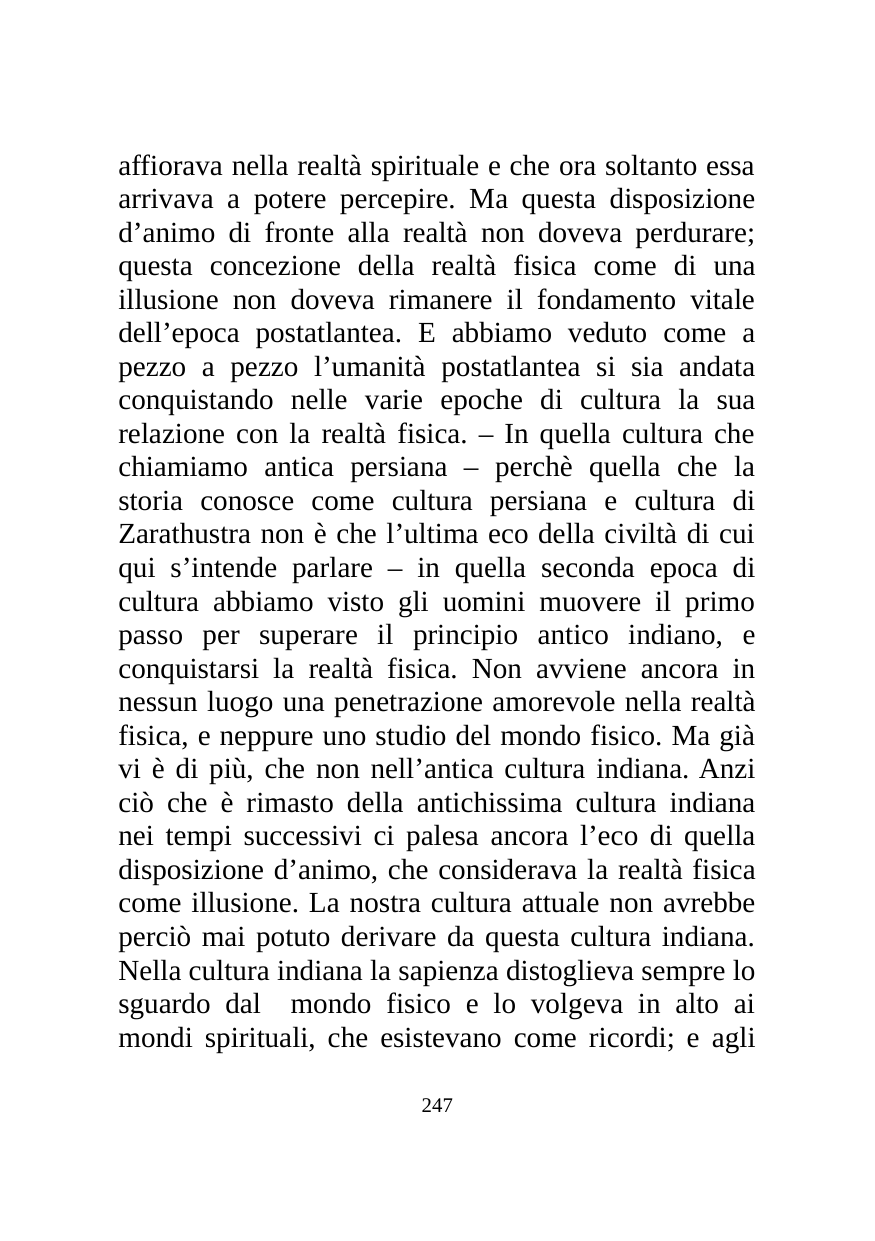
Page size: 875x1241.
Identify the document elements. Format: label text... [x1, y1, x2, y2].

text affiorava nella realtà spirituale e che ora soltanto essa arrivava a potere percepire. Ma questa disposizione d’animo di fronte alla realtà non doveva perdurare; questa concezione della realtà fisica come di una illusione non doveva rimanere il fondamento vitale dell’epoca postatlantea. E abbiamo veduto come a pezzo a pezzo l’umanità postatlantea si sia andata conquistando nelle varie epoche di cultura la sua relazione con la realtà fisica. – In quella cultura che chiamiamo antica persiana – perchè quella che la storia conosce come cultura persiana e cultura di Zarathustra non è che l’ultima eco della civiltà di cui qui s’intende parlare – in quella seconda epoca di cultura abbiamo visto gli uomini muovere il primo passo per superare il principio antico indiano, e conquistarsi la realtà fisica. Non avviene ancora in nessun luogo una penetrazione amorevole nella realtà fisica, e neppure uno studio del mondo fisico. Ma già vi è di più, che non nell’antica cultura indiana. Anzi ciò che è rimasto della antichissima cultura indiana nei tempi successivi ci palesa ancora l’eco di quella disposizione d’animo, che considerava la realtà fisica come illusione. La nostra cultura attuale non avrebbe perciò mai potuto derivare da questa cultura indiana. Nella cultura indiana la sapienza distoglieva sempre lo sguardo dal mondo fisico e lo volgeva in alto ai mondi spirituali, che esistevano come ricordi; e agli [118, 148, 756, 1053]
